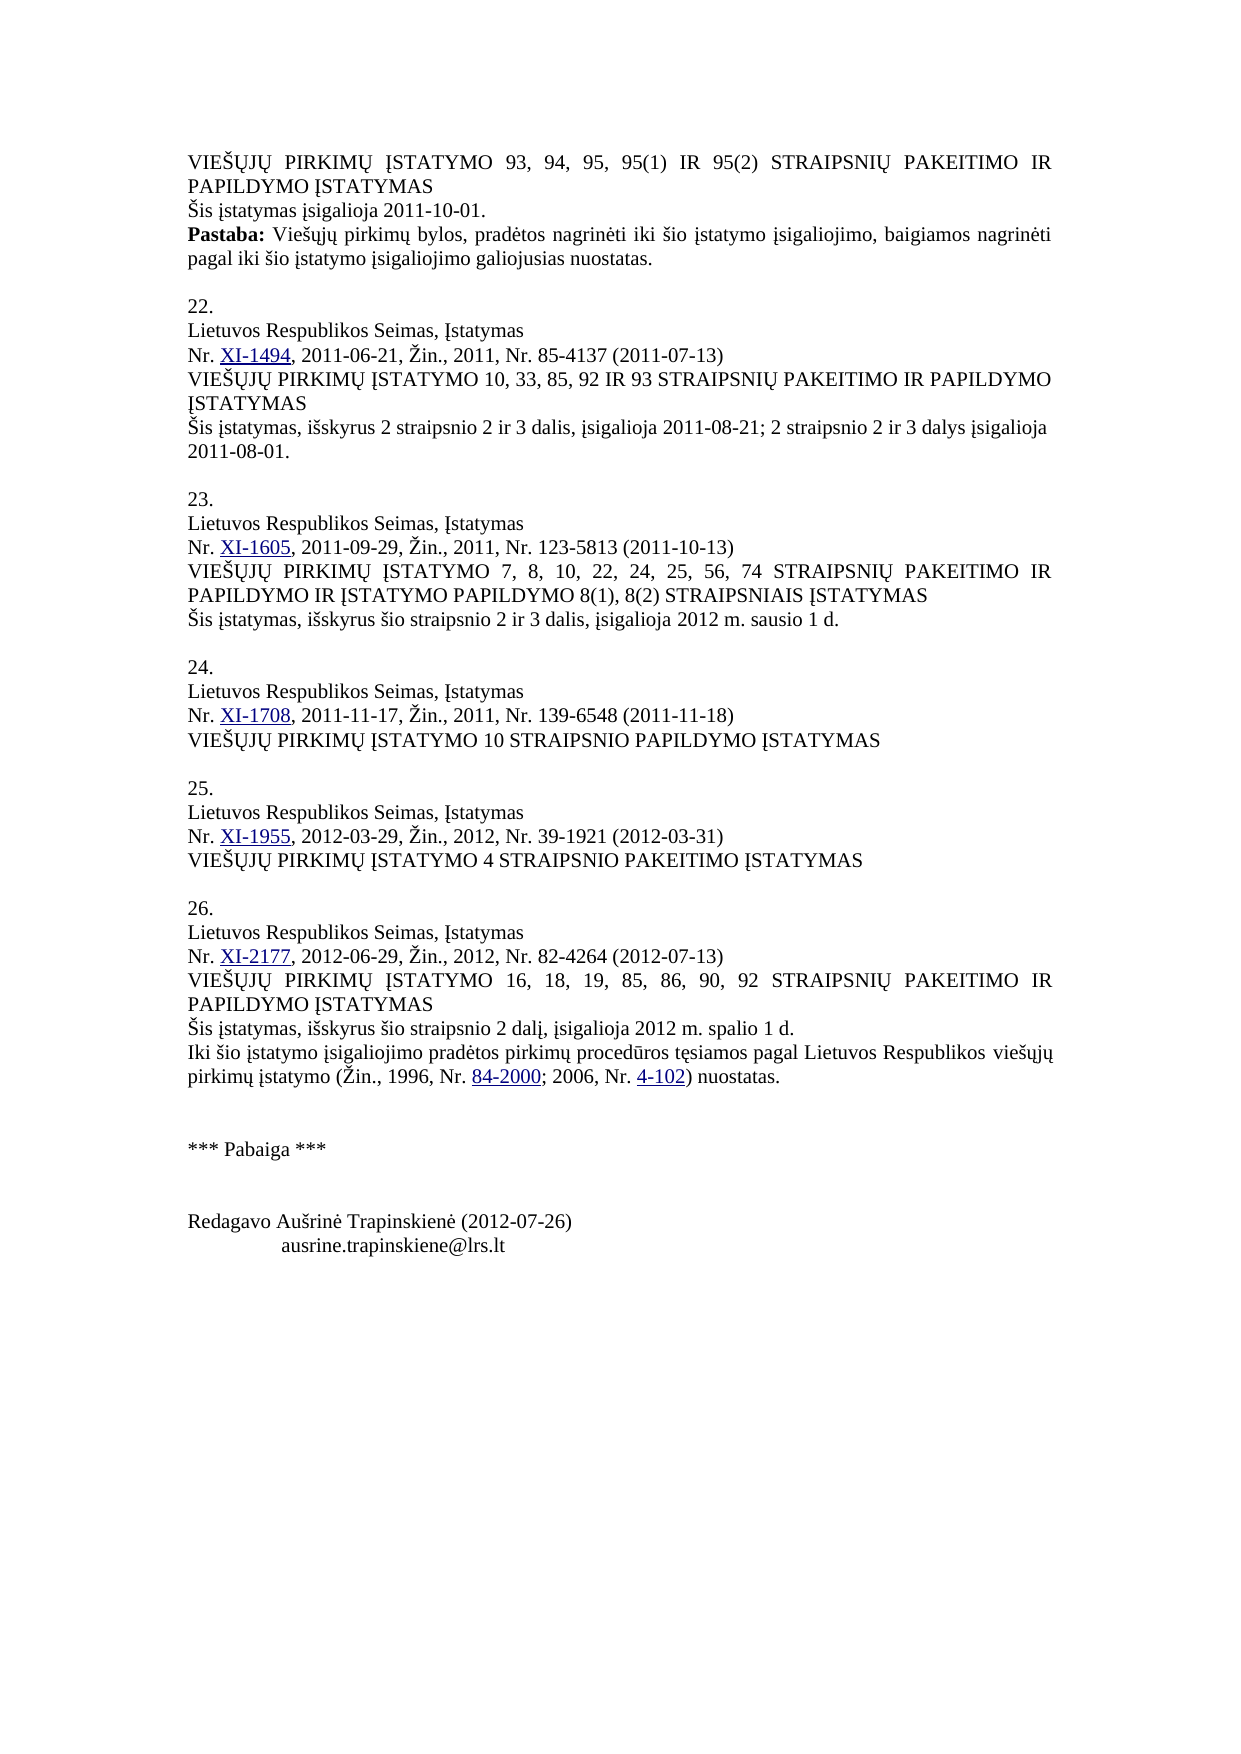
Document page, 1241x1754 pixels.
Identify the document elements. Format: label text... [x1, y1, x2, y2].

text 23. [187, 487, 1053, 511]
text Pastaba: Viešųjų pirkimų bylos, pradėtos nagrinėti iki šio įstatymo įsigaliojimo, baigiamos nagrinėti pagal iki šio įstatymo įsigaliojimo galiojusias nuostatas. [187, 222, 1053, 270]
text Lietuvos Respublikos Seimas, Įstatymas [187, 920, 1053, 944]
text Nr. XI-1605, 2011-09-29, Žin., 2011, Nr. 123-5813 (2011-10-13) [187, 535, 1053, 559]
text VIEŠŲJŲ PIRKIMŲ ĮSTATYMO 16, 18, 19, 85, 86, 90, 92 STRAIPSNIŲ PAKEITIMO IR PAPILDYMO ĮSTATYMAS [187, 968, 1053, 1016]
text VIEŠŲJŲ PIRKIMŲ ĮSTATYMO 93, 94, 95, 95(1) IR 95(2) STRAIPSNIŲ PAKEITIMO IR PAPILDYMO ĮSTATYMAS [187, 150, 1053, 198]
text Šis įstatymas, išskyrus 2 straipsnio 2 ir 3 dalis, įsigalioja 2011-08-21; 2 straipsnio 2 ir 3 dalys įsigalioja 2011-08-01. [187, 415, 1053, 463]
text Lietuvos Respublikos Seimas, Įstatymas [187, 511, 1053, 535]
text 26. [187, 896, 1053, 920]
text Nr. XI-1494, 2011-06-21, Žin., 2011, Nr. 85-4137 (2011-07-13) [187, 342, 1053, 367]
text Lietuvos Respublikos Seimas, Įstatymas [187, 318, 1053, 342]
text VIEŠŲJŲ PIRKIMŲ ĮSTATYMO 7, 8, 10, 22, 24, 25, 56, 74 STRAIPSNIŲ PAKEITIMO IR PAPILDYMO IR ĮSTATYMO PAPILDYMO 8(1), 8(2) STRAIPSNIAIS ĮSTATYMAS [187, 559, 1053, 607]
text Šis įstatymas, išskyrus šio straipsnio 2 ir 3 dalis, įsigalioja 2012 m. sausio 1 d. [187, 607, 1053, 631]
text Lietuvos Respublikos Seimas, Įstatymas [187, 800, 1053, 824]
text *** Pabaiga *** [187, 1137, 1053, 1161]
text VIEŠŲJŲ PIRKIMŲ ĮSTATYMO 10, 33, 85, 92 IR 93 STRAIPSNIŲ PAKEITIMO IR PAPILDYMO ĮSTATYMAS [187, 367, 1053, 415]
text 24. [187, 655, 1053, 679]
text Nr. XI-1708, 2011-11-17, Žin., 2011, Nr. 139-6548 (2011-11-18) [187, 703, 1053, 727]
text 22. [187, 294, 1053, 318]
text ausrine.trapinskiene@lrs.lt [187, 1233, 1053, 1257]
text VIEŠŲJŲ PIRKIMŲ ĮSTATYMO 4 STRAIPSNIO PAKEITIMO ĮSTATYMAS [187, 848, 1053, 872]
text Lietuvos Respublikos Seimas, Įstatymas [187, 679, 1053, 703]
text Iki šio įstatymo įsigaliojimo pradėtos pirkimų procedūros tęsiamos pagal Lietuvos Respublikos viešųjų pirkimų įstatymo (Žin., 1996, Nr. 84-2000; 2006, Nr. 4-102) nuostatas. [187, 1040, 1053, 1088]
text VIEŠŲJŲ PIRKIMŲ ĮSTATYMO 10 STRAIPSNIO PAPILDYMO ĮSTATYMAS [187, 727, 1053, 752]
text Šis įstatymas įsigalioja 2011-10-01. [187, 198, 1053, 222]
text Šis įstatymas, išskyrus šio straipsnio 2 dalį, įsigalioja 2012 m. spalio 1 d. [187, 1016, 1053, 1040]
text Redagavo Aušrinė Trapinskienė (2012-07-26) [187, 1209, 1053, 1233]
text Nr. XI-1955, 2012-03-29, Žin., 2012, Nr. 39-1921 (2012-03-31) [187, 824, 1053, 848]
text Nr. XI-2177, 2012-06-29, Žin., 2012, Nr. 82-4264 (2012-07-13) [187, 944, 1053, 968]
text 25. [187, 776, 1053, 800]
